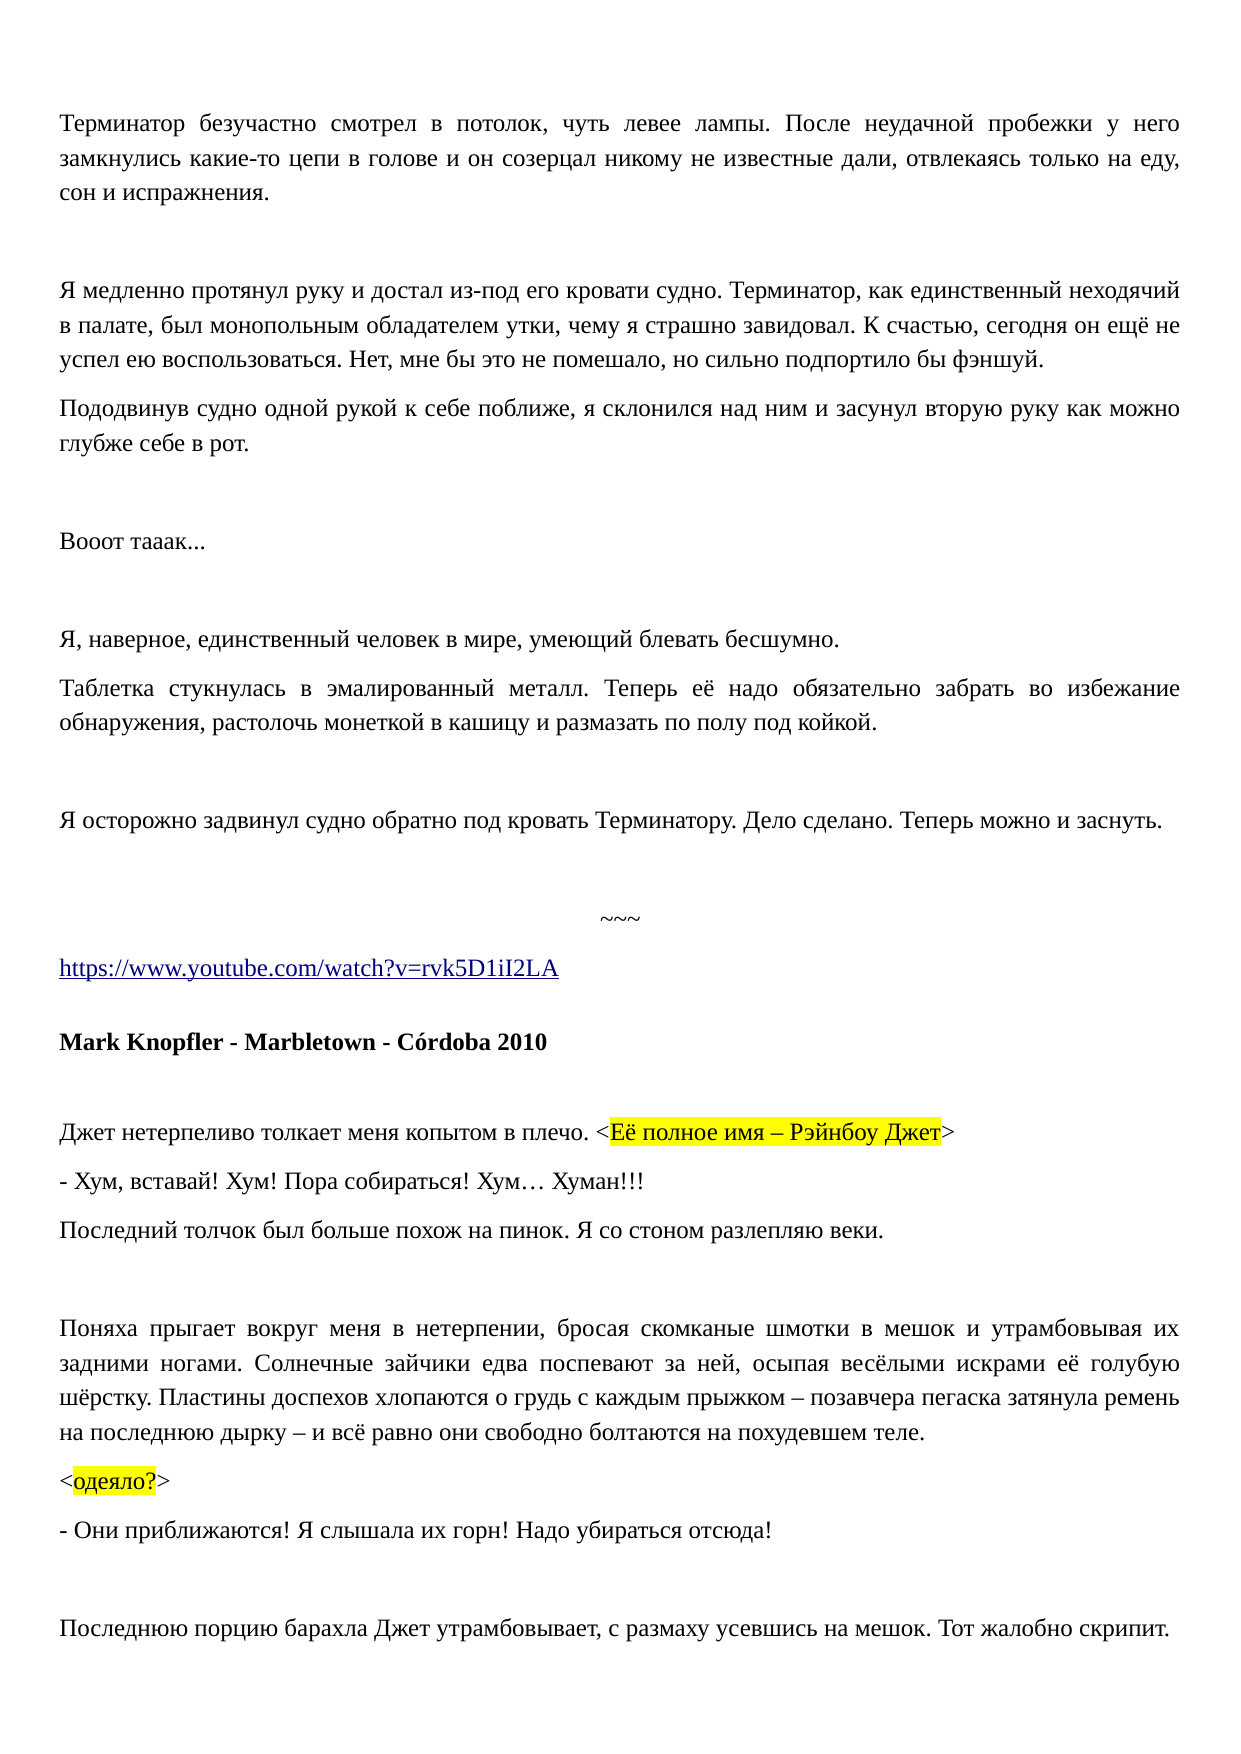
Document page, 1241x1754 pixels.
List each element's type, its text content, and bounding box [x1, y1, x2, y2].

text ~~~ [59, 904, 1181, 932]
text Джет нетерпеливо толкает меня копытом в плечо. <Её полное имя – Рэйнбоу Джет> [59, 1117, 1181, 1146]
text Таблетка стукнулась в эмалированный металл. Теперь её надо обязательно забрать во избежание обнаружения, растолочь монеткой в кашицу и размазать по полу под койкой. [59, 673, 1181, 736]
text Терминатор безучастно смотрел в потолок, чуть левее лампы. После неудачной пробежки у него замкнулись какие-то цепи в голове и он созерцал никому не известные дали, отвлекаясь только на еду, сон и испражнения. [59, 108, 1181, 206]
text Я, наверное, единственный человек в мире, умеющий блевать бесшумно. [59, 624, 1181, 653]
text Я медленно протянул руку и достал из-под его кровати судно. Терминатор, как единственный неходячий в палате, был монопольным обладателем утки, чему я страшно завидовал. К счастью, сегодня он ещё не успел ею воспользоваться. Нет, мне бы это не помешало, но сильно подпортило бы фэншуй. [59, 275, 1181, 373]
subtitle Mark Knopfler - Marbletown - Córdoba 2010 [59, 1027, 1181, 1056]
text Пододвинув судно одной рукой к себе поближе, я склонился над ним и засунул вторую руку как можно глубже себе в рот. [59, 393, 1181, 456]
text Поняха прыгает вокруг меня в нетерпении, бросая скомканые шмотки в мешок и утрамбовывая их задними ногами. Солнечные зайчики едва поспевают за ней, осыпая весёлыми искрами её голубую шёрстку. Пластины доспехов хлопаются о грудь с каждым прыжком – позавчера пегаска затянула ремень на последнюю дырку – и всё равно они свободно болтаются на похудевшем теле. [59, 1313, 1181, 1446]
text Я осторожно задвинул судно обратно под кровать Терминатору. Дело сделано. Теперь можно и заснуть. [59, 806, 1181, 834]
text Последний толчок был больше похож на пинок. Я со стоном разлепляю веки. [59, 1215, 1181, 1244]
text <одеяло?> [59, 1466, 1181, 1495]
text Последнюю порцию барахла Джет утрамбовывает, с размаху усевшись на мешок. Тот жалобно скрипит. [59, 1613, 1181, 1642]
text - Они приближаются! Я слышала их горн! Надо убираться отсюда! [59, 1515, 1181, 1544]
text Вооот тааак... [59, 526, 1181, 554]
text - Хум, вставай! Хум! Пора собираться! Хум… Хуман!!! [59, 1166, 1181, 1195]
text https://www.youtube.com/watch?v=rvk5D1iI2LA [59, 953, 1181, 982]
